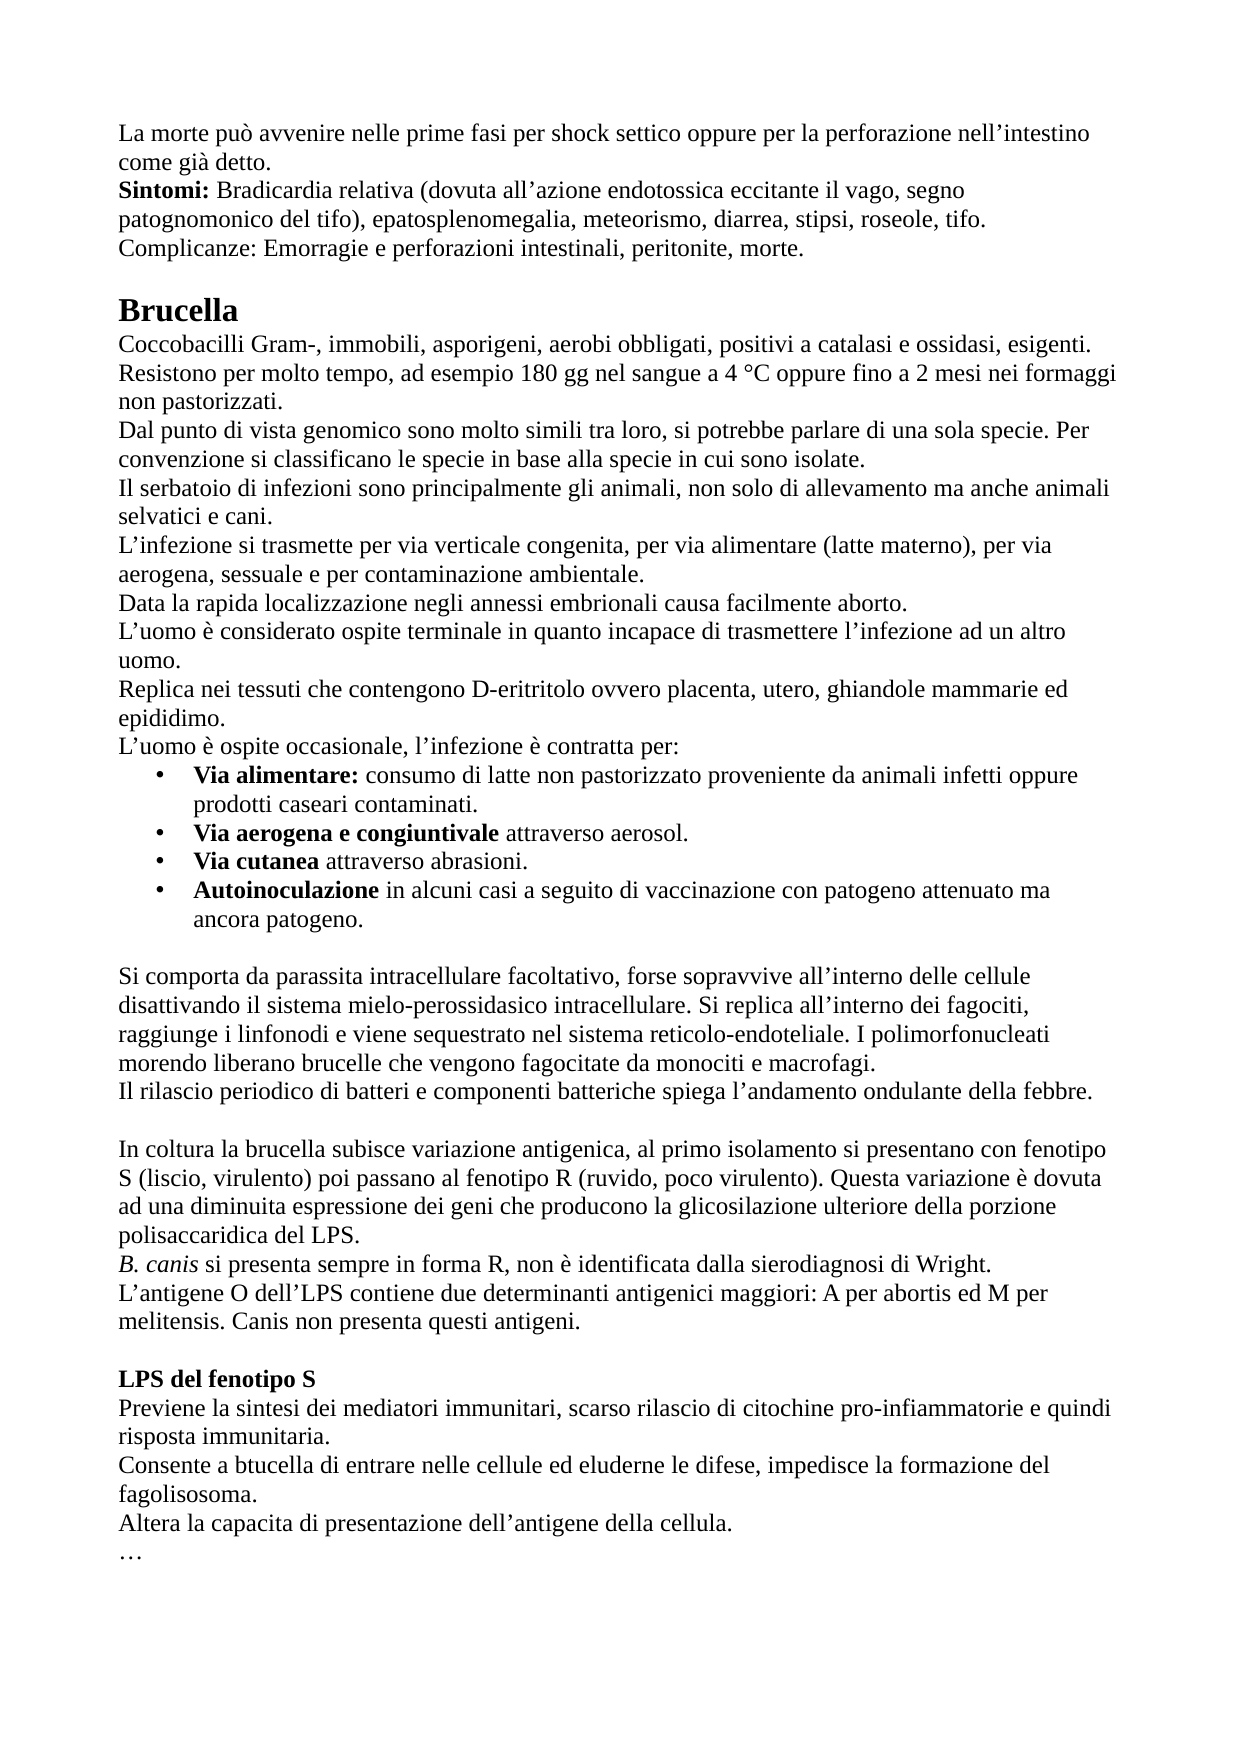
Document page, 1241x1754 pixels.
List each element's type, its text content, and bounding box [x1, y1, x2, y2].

text Si comporta da parassita intracellulare facoltativo, forse sopravvive all’interno delle cellule disattivando il sistema mielo-perossidasico intracellulare. Si replica all’interno dei fagociti, raggiunge i linfonodi e viene sequestrato nel sistema reticolo-endoteliale. I polimorfonucleati morendo liberano brucelle che vengono fagocitate da monociti e macrofagi. [118, 961, 1122, 1076]
text Replica nei tessuti che contengono D-eritritolo ovvero placenta, utero, ghiandole mammarie ed epididimo. [118, 674, 1122, 731]
list Autoinoculazione in alcuni casi a seguito di vaccinazione con patogeno attenuato ma ancora patogeno. [156, 875, 1122, 933]
text Previene la sintesi dei mediatori immunitari, scarso rilascio di citochine pro-infiammatorie e quindi risposta immunitaria. [118, 1393, 1122, 1450]
text L’infezione si trasmette per via verticale congenita, per via alimentare (latte materno), per via aerogena, sessuale e per contaminazione ambientale. [118, 530, 1122, 588]
text Il serbatoio di infezioni sono principalmente gli animali, non solo di allevamento ma anche animali selvatici e cani. [118, 473, 1122, 530]
text Dal punto di vista genomico sono molto simili tra loro, si potrebbe parlare di una sola specie. Per convenzione si classificano le specie in base alla specie in cui sono isolate. [118, 415, 1122, 473]
text Il rilascio periodico di batteri e componenti batteriche spiega l’andamento ondulante della febbre. [118, 1076, 1122, 1105]
text … [118, 1536, 1122, 1565]
text Sintomi: Bradicardia relativa (dovuta all’azione endotossica eccitante il vago, segno patognomonico del tifo), epatosplenomegalia, meteorismo, diarrea, stipsi, roseole, tifo. [118, 176, 1122, 233]
text L’uomo è considerato ospite terminale in quanto incapace di trasmettere l’infezione ad un altro uomo. [118, 616, 1122, 674]
list Via cutanea attraverso abrasioni. [156, 846, 1122, 875]
text La morte può avvenire nelle prime fasi per shock settico oppure per la perforazione nell’intestino come già detto. [118, 118, 1122, 176]
text Brucella [118, 291, 1122, 329]
text Consente a btucella di entrare nelle cellule ed eluderne le difese, impedisce la formazione del fagolisosoma. [118, 1450, 1122, 1508]
text Altera la capacita di presentazione dell’antigene della cellula. [118, 1508, 1122, 1536]
text Coccobacilli Gram-, immobili, asporigeni, aerobi obbligati, positivi a catalasi e ossidasi, esigenti. Resistono per molto tempo, ad esempio 180 gg nel sangue a 4 °C oppure fino a 2 mesi nei formaggi non pastorizzati. [118, 329, 1122, 415]
text L’antigene O dell’LPS contiene due determinanti antigenici maggiori: A per abortis ed M per melitensis. Canis non presenta questi antigeni. [118, 1278, 1122, 1335]
list Via alimentare: consumo di latte non pastorizzato proveniente da animali infetti oppure prodotti caseari contaminati. [156, 760, 1122, 818]
text L’uomo è ospite occasionale, l’infezione è contratta per: [118, 731, 1122, 760]
text B. canis si presenta sempre in forma R, non è identificata dalla sierodiagnosi di Wright. [118, 1249, 1122, 1278]
text Data la rapida localizzazione negli annessi embrionali causa facilmente aborto. [118, 588, 1122, 616]
text In coltura la brucella subisce variazione antigenica, al primo isolamento si presentano con fenotipo S (liscio, virulento) poi passano al fenotipo R (ruvido, poco virulento). Questa variazione è dovuta ad una diminuita espressione dei geni che producono la glicosilazione ulteriore della porzione polisaccaridica del LPS. [118, 1134, 1122, 1249]
text LPS del fenotipo S [118, 1364, 1122, 1393]
list Via aerogena e congiuntivale attraverso aerosol. [156, 818, 1122, 846]
text Complicanze: Emorragie e perforazioni intestinali, peritonite, morte. [118, 233, 1122, 262]
